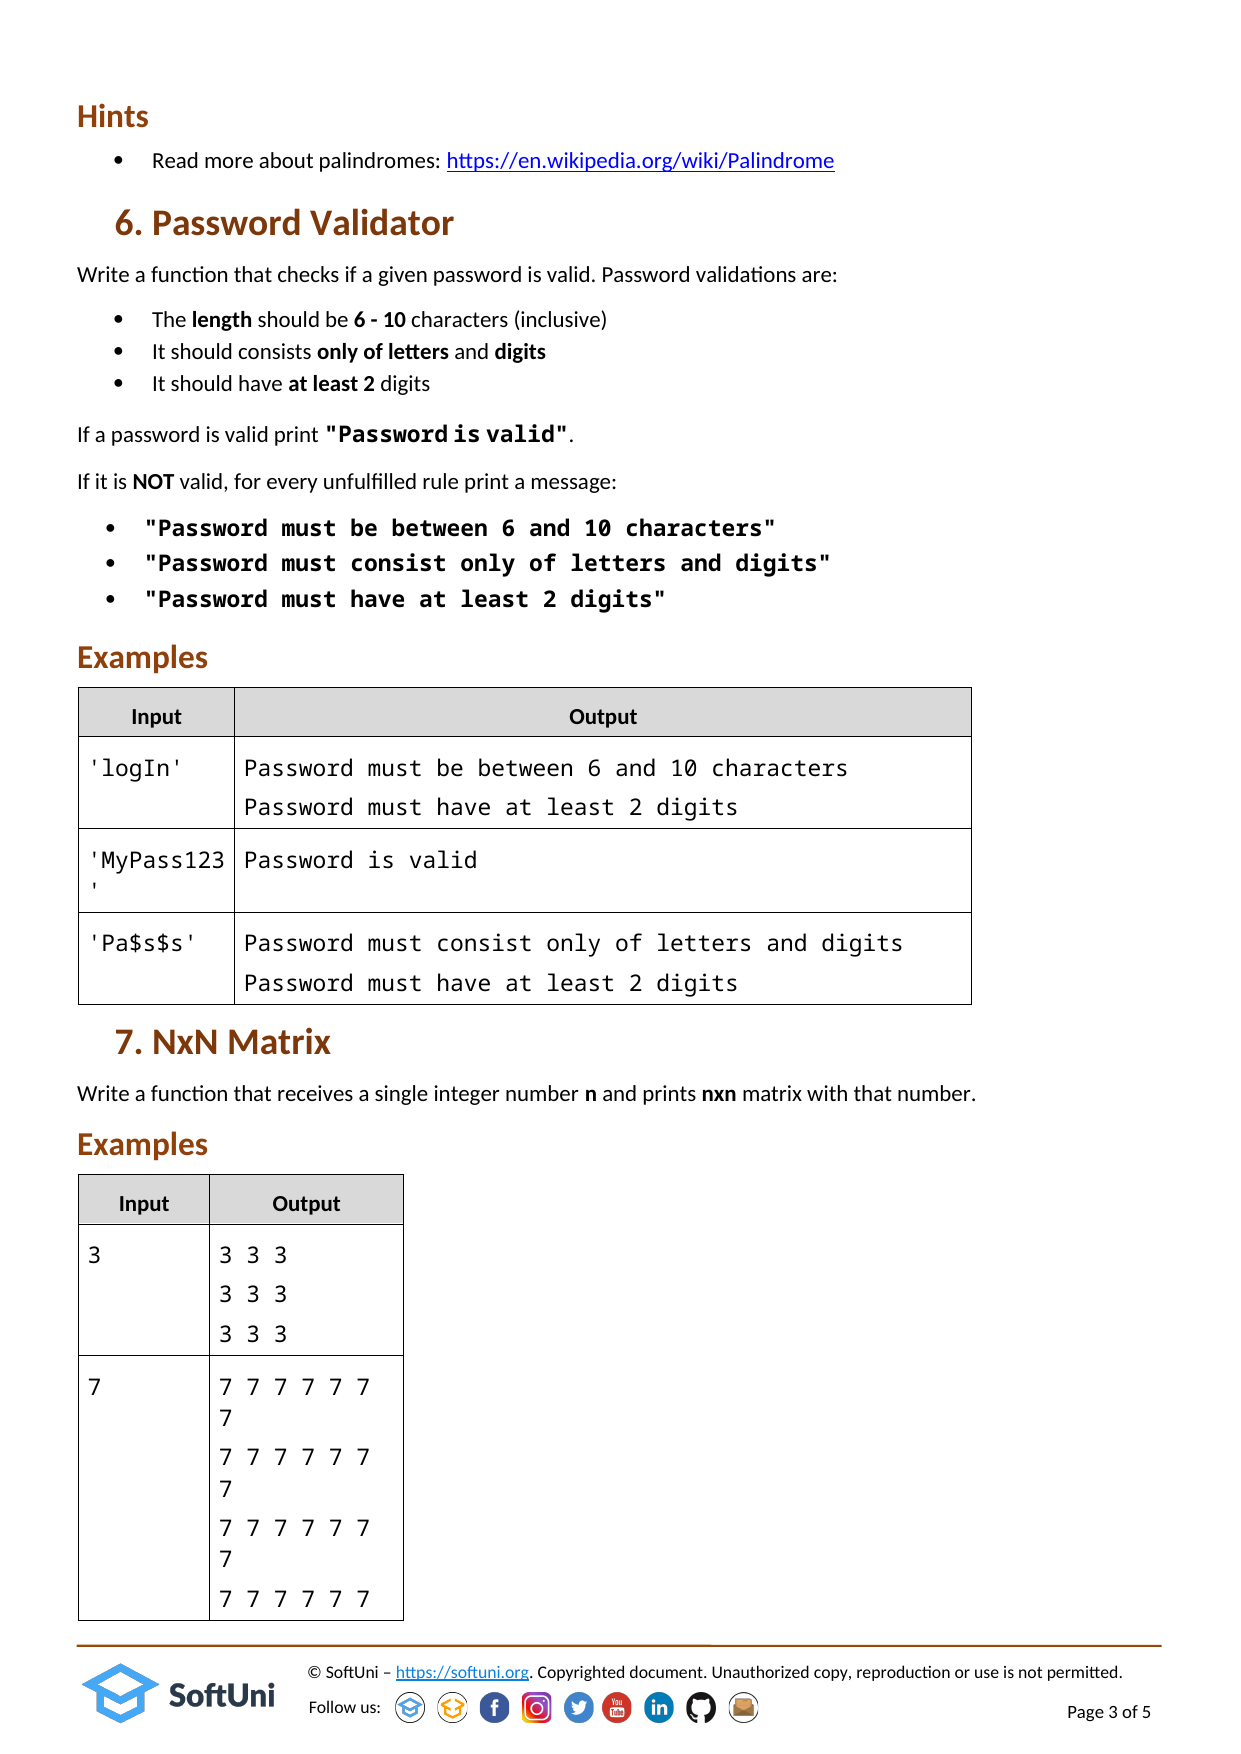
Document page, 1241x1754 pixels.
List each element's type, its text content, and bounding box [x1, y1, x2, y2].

subtitle NxN Matrix [77, 1018, 1163, 1063]
picture [522, 1692, 552, 1723]
table_cell 3 3 3 3 3 3 3 3 3 [210, 1225, 403, 1355]
table_cell Password must consist only of letters and digits Password must have at least 2 digits [235, 913, 971, 1004]
table_cell 'Pa$s$s' [79, 913, 234, 1004]
picture [395, 1692, 425, 1723]
table_cell 3 [79, 1225, 209, 1355]
list "Password must be between 6 and 10 characters" [106, 511, 1163, 543]
picture [75, 1658, 281, 1729]
picture [665, 1692, 674, 1701]
picture [564, 1692, 594, 1723]
text Write a function that receives a single integer number n and prints nxn matrix with that number. [77, 1079, 1163, 1107]
list It should have at least 2 digits [114, 369, 1163, 397]
text If a password is valid print "Password is valid". [77, 418, 1163, 449]
picture [728, 1692, 759, 1723]
list "Password must consist only of letters and digits" [106, 547, 1163, 579]
subtitle Hints [77, 95, 1163, 136]
list It should consists only of letters and digits [114, 337, 1163, 365]
subtitle Examples [77, 636, 1163, 677]
picture [479, 1692, 510, 1723]
picture [644, 1692, 653, 1701]
picture [658, 1705, 667, 1714]
table_cell 7 [79, 1356, 209, 1620]
table_cell 'MyPass123' [79, 829, 234, 912]
picture [686, 1692, 716, 1723]
picture [437, 1692, 468, 1723]
list Read more about palindromes: https://en.wikipedia.org/wiki/Palindrome [114, 146, 1163, 174]
table_cell 'logIn' [79, 737, 234, 828]
table_header Input [79, 688, 234, 736]
table_cell 7 7 7 7 7 7 7 7 7 7 7 7 7 7 7 7 7 7 7 7 7 7 7 7 7 7 7 [210, 1356, 403, 1620]
table_cell Password is valid [235, 829, 971, 912]
subtitle Password Validator [77, 199, 1163, 245]
text If it is NOT valid, for every unfulfilled rule print a message: [77, 467, 1163, 495]
table_header Output [235, 688, 971, 736]
picture [644, 1714, 653, 1723]
subtitle Examples [77, 1123, 1163, 1164]
table_header Output [210, 1175, 403, 1223]
picture [602, 1692, 632, 1723]
table_cell Password must be between 6 and 10 characters Password must have at least 2 digits [235, 737, 971, 828]
table_header Input [79, 1175, 209, 1223]
list "Password must have at least 2 digits" [106, 583, 1163, 614]
text Write a function that checks if a given password is valid. Password validations are: [77, 260, 1163, 288]
picture [665, 1714, 674, 1723]
list The length should be 6 - 10 characters (inclusive) [114, 305, 1163, 333]
